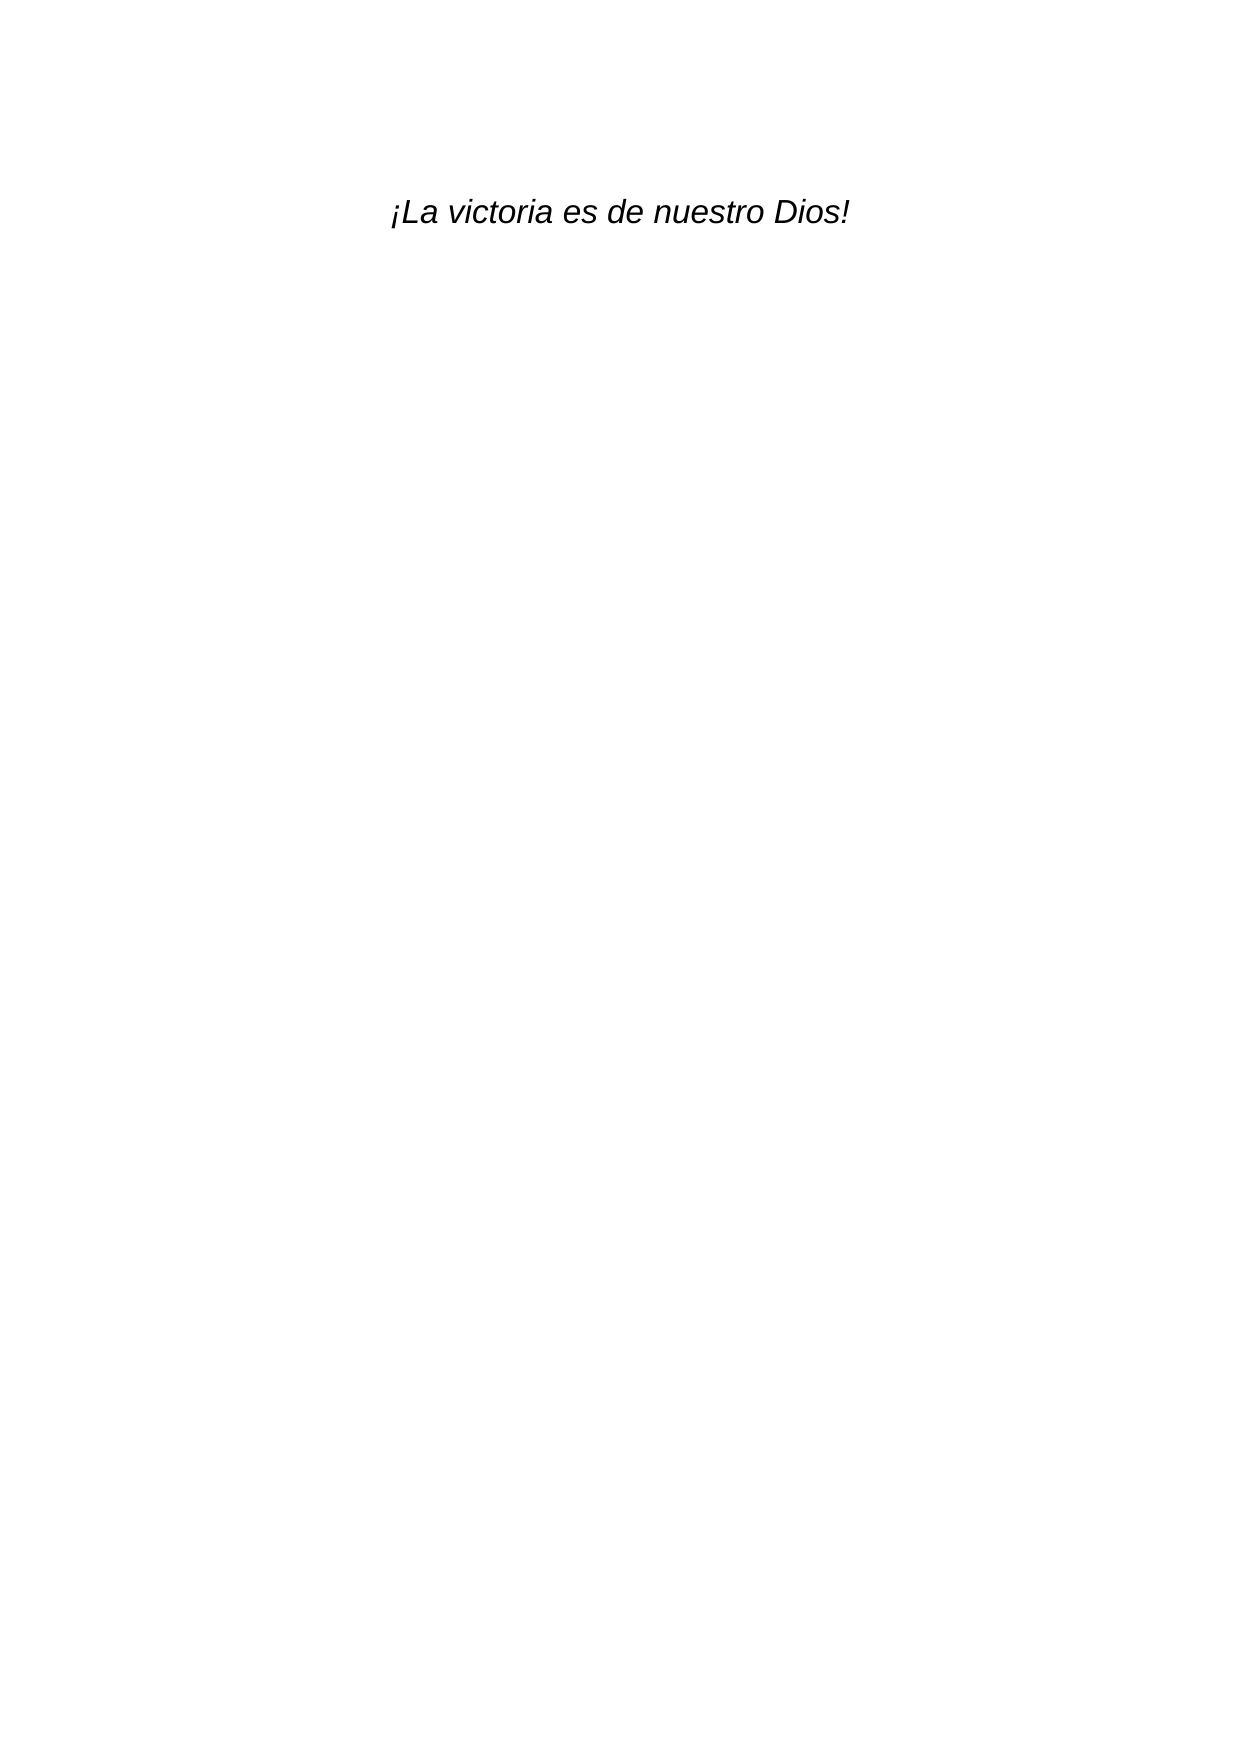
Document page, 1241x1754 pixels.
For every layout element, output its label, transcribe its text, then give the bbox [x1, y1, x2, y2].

subtitle ¡La victoria es de nuestro Dios! [150, 192, 1090, 230]
